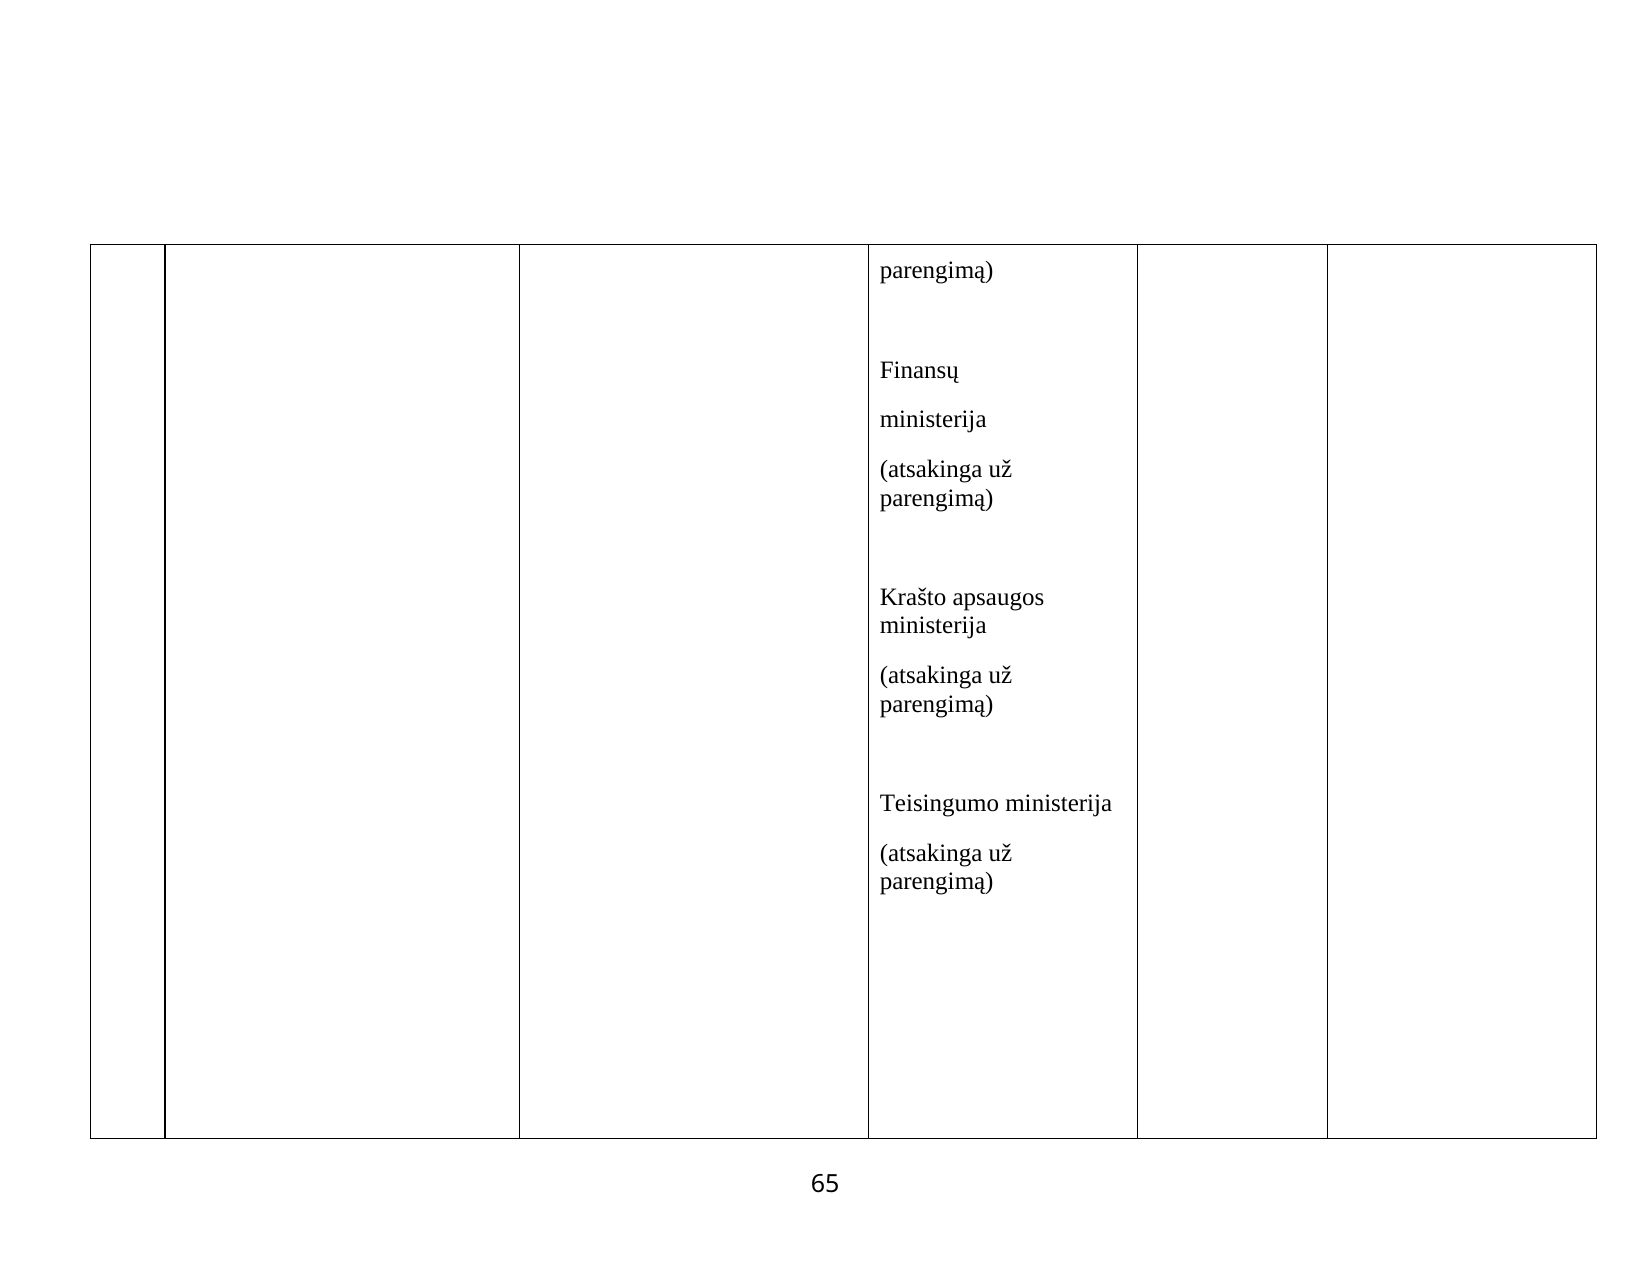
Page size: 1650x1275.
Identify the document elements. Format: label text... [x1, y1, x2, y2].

table_cell [91, 245, 164, 1138]
table_cell [1138, 245, 1327, 1138]
table_cell [520, 245, 868, 1138]
table_cell parengimą) Finansų ministerija (atsakinga už parengimą) Krašto apsaugos ministerija (atsakinga už parengimą) Teisingumo ministerija (atsakinga už parengimą) [869, 245, 1137, 1138]
table_cell [166, 245, 519, 1138]
table_cell [1328, 245, 1596, 1138]
